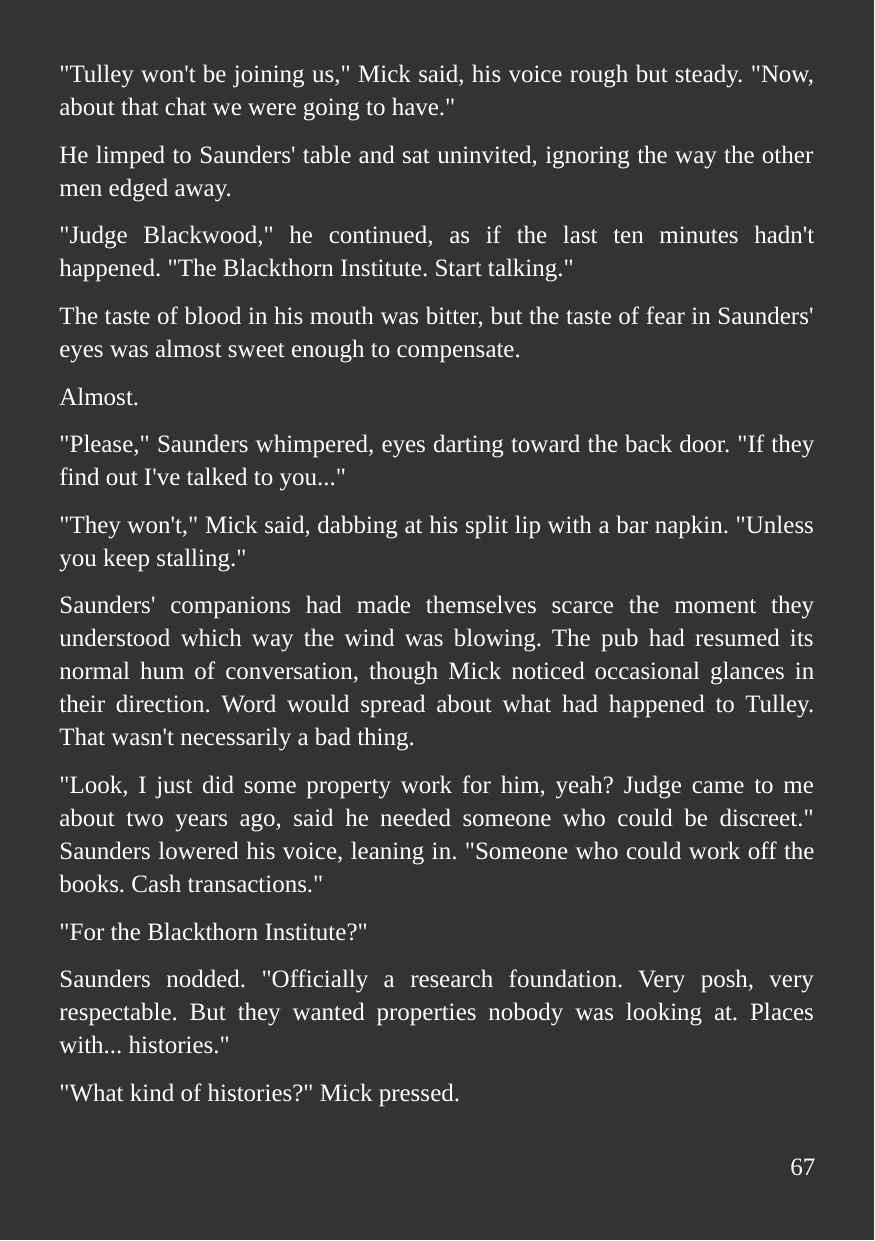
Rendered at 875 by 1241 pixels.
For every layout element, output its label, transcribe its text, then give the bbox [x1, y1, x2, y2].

text "Judge Blackwood," he continued, as if the last ten minutes hadn't happened. "The Blackthorn Institute. Start talking." [59, 220, 815, 282]
text "They won't," Mick said, dabbing at his split lip with a bar napkin. "Unless you keep stalling." [59, 510, 815, 572]
text Saunders nodded. "Officially a research foundation. Very posh, very respectable. But they wanted properties nobody was looking at. Places with... histories." [59, 964, 815, 1059]
text "For the Blackthorn Institute?" [59, 917, 815, 946]
text "Look, I just did some property work for him, yeah? Judge came to me about two years ago, said he needed someone who could be discreet." Saunders lowered his voice, leaning in. "Someone who could work off the books. Cash transactions." [59, 770, 815, 898]
text He limped to Saunders' table and sat uninvited, ignoring the way the other men edged away. [59, 140, 815, 201]
text Saunders' companions had made themselves scarce the moment they understood which way the wind was blowing. The pub had resumed its normal hum of conversation, though Mick noticed occasional glances in their direction. Word would spread about what had happened to Tulley. That wasn't necessarily a bad thing. [59, 590, 815, 751]
text Almost. [59, 382, 815, 410]
text "Please," Saunders whimpered, eyes darting toward the back door. "If they find out I've talked to you..." [59, 429, 815, 491]
text "Tulley won't be joining us," Mick said, his voice rough but steady. "Now, about that chat we were going to have." [59, 59, 815, 121]
text "What kind of histories?" Mick pressed. [59, 1078, 815, 1107]
text The taste of blood in his mouth was bitter, but the taste of fear in Saunders' eyes was almost sweet enough to compensate. [59, 301, 815, 363]
